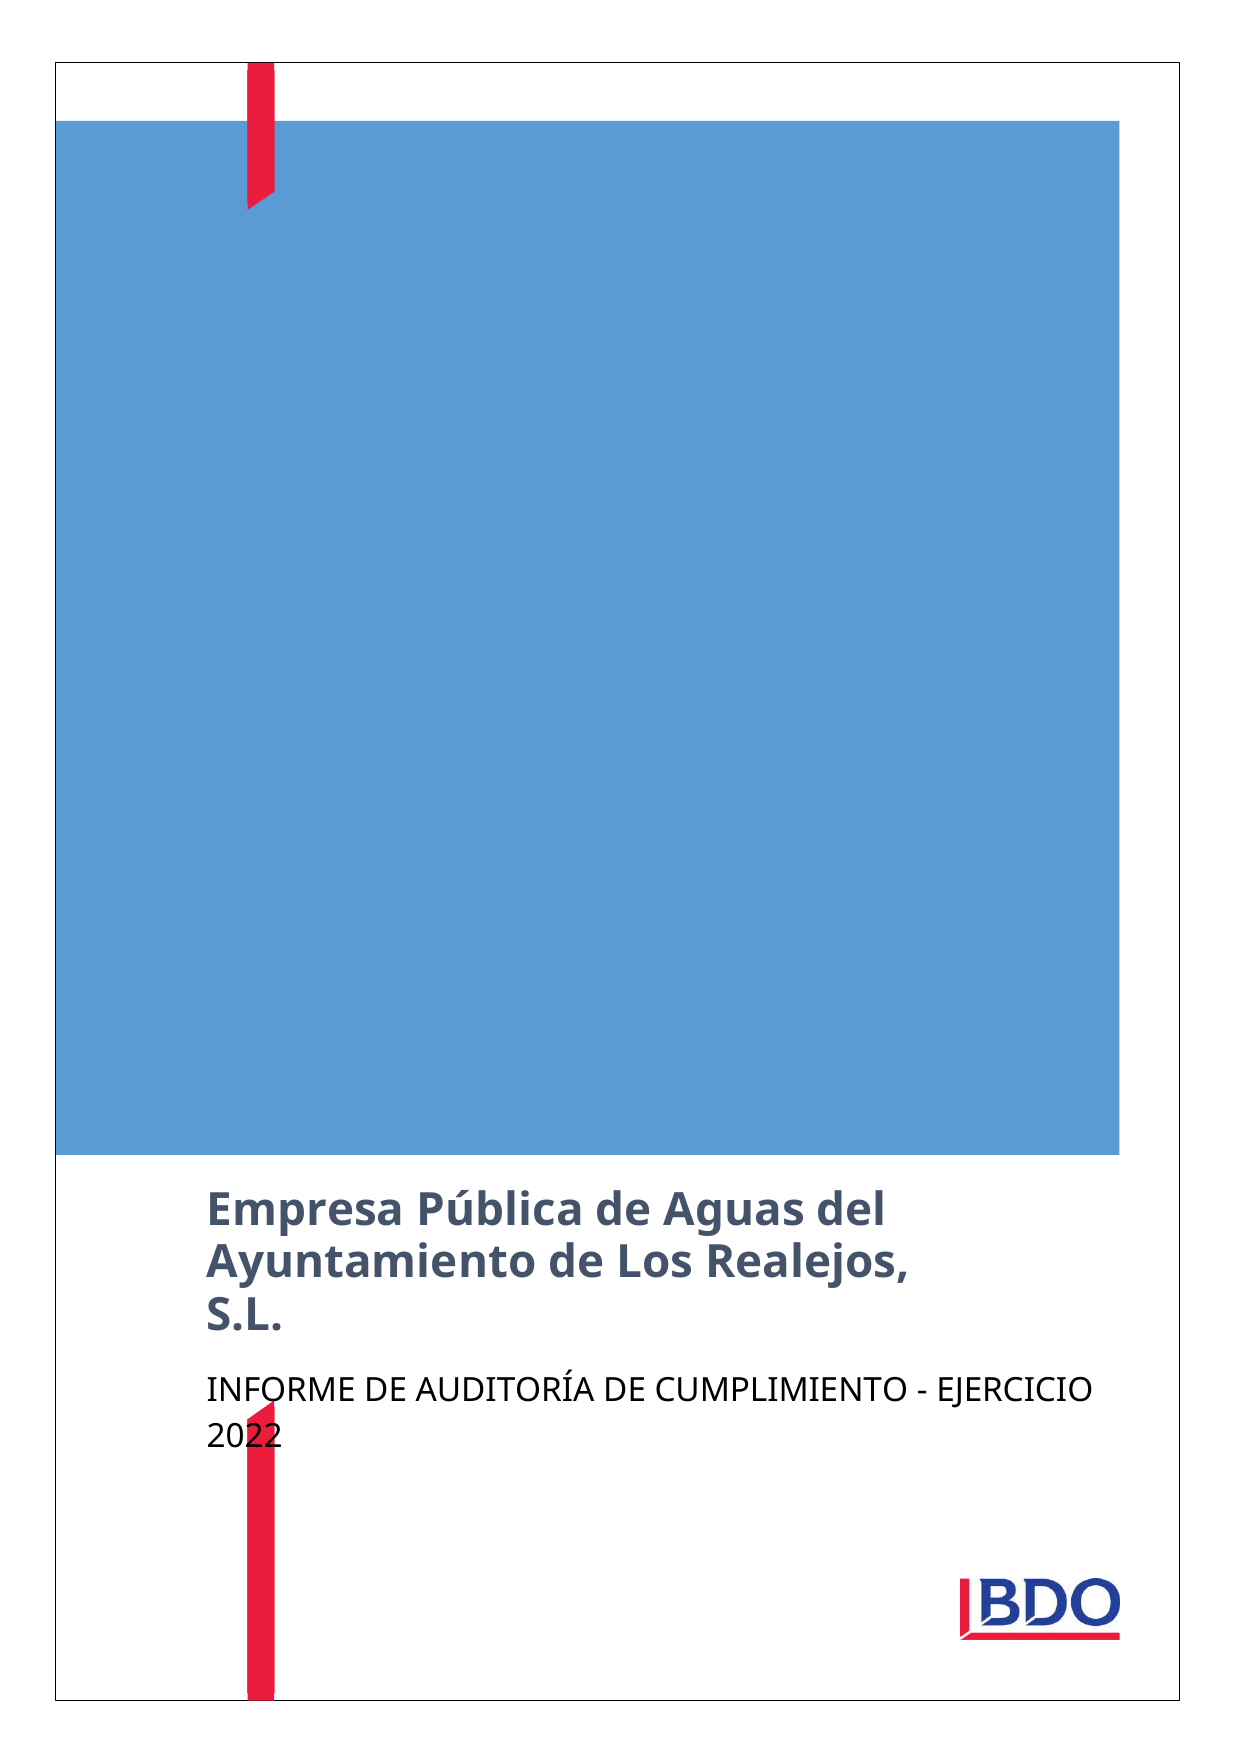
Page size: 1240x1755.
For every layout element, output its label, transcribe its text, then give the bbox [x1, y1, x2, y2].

subtitle Empresa Pública de Aguas del Ayuntamiento de Los Realejos, S.L. [206, 1183, 967, 1341]
text INFORME DE AUDITORÍA DE CUMPLIMIENTO - EJERCICIO 2022 [206, 1366, 1115, 1457]
